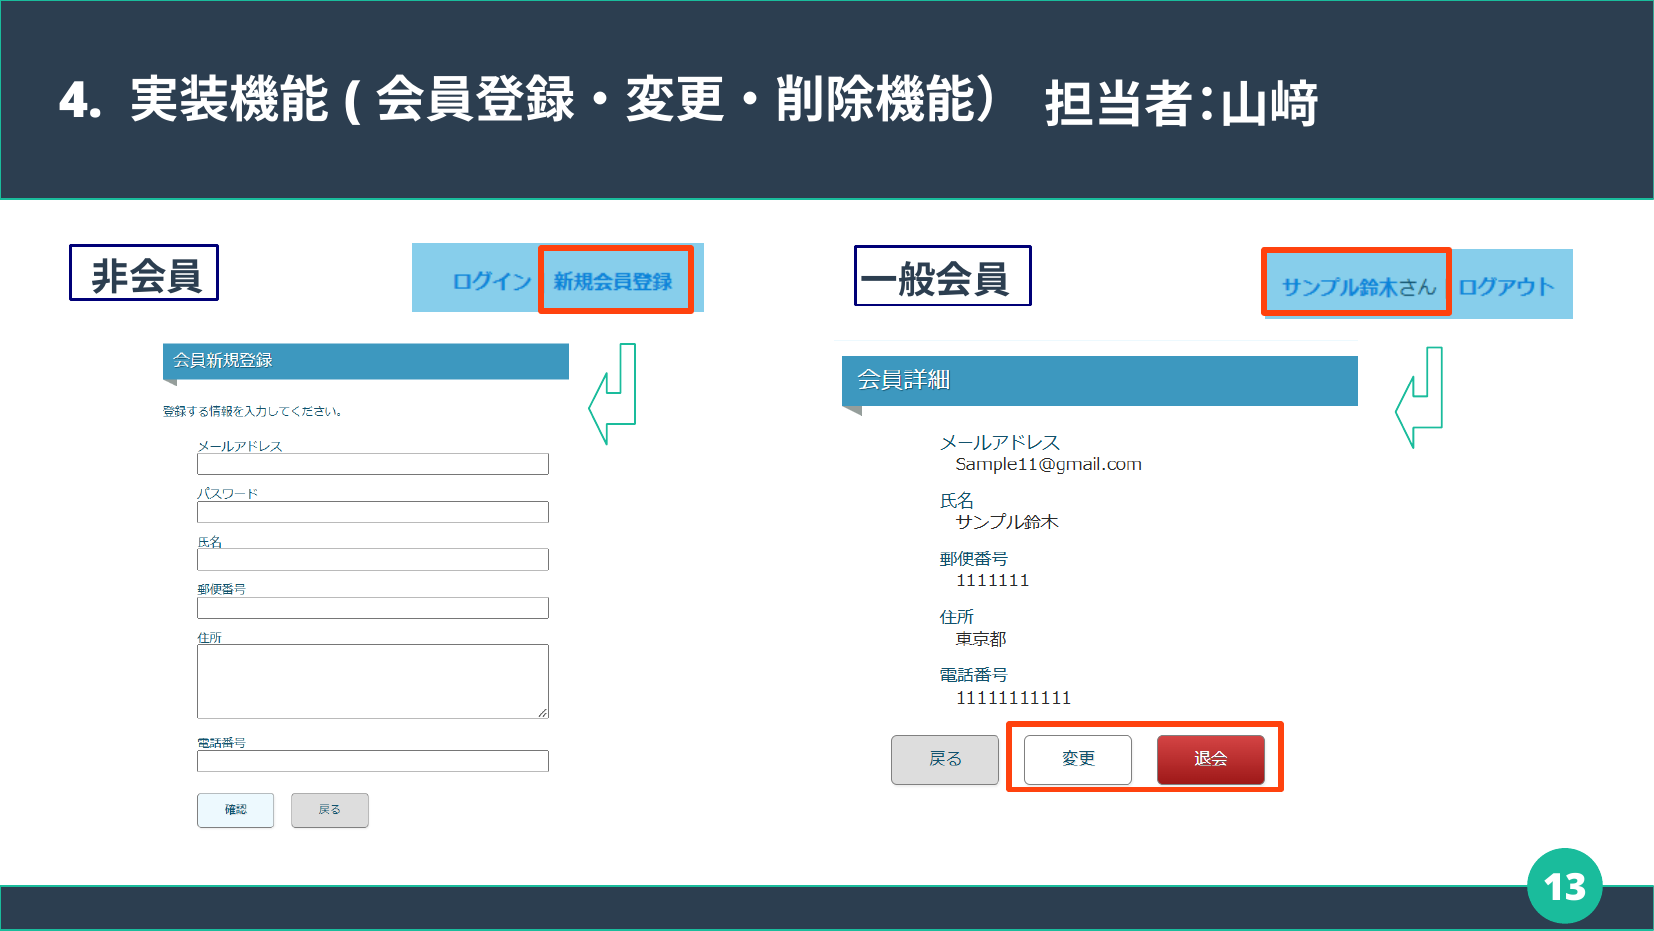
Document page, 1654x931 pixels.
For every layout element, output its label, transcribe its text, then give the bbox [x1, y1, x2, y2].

picture [1265, 249, 1573, 319]
picture [1267, 253, 1446, 310]
picture [412, 243, 704, 312]
text_box 一般会員 [846, 249, 854, 306]
text_box 非会員 [76, 247, 216, 298]
title 4. 実装機能(会員登録・変更・削除機能） [59, 37, 1595, 156]
picture [834, 340, 1358, 826]
text_box 担当者：山﨑 [1029, 66, 1559, 137]
text_box 一般会員 [857, 249, 1026, 304]
picture [155, 335, 569, 846]
text_box 非会員 [76, 301, 219, 305]
picture [544, 251, 688, 308]
